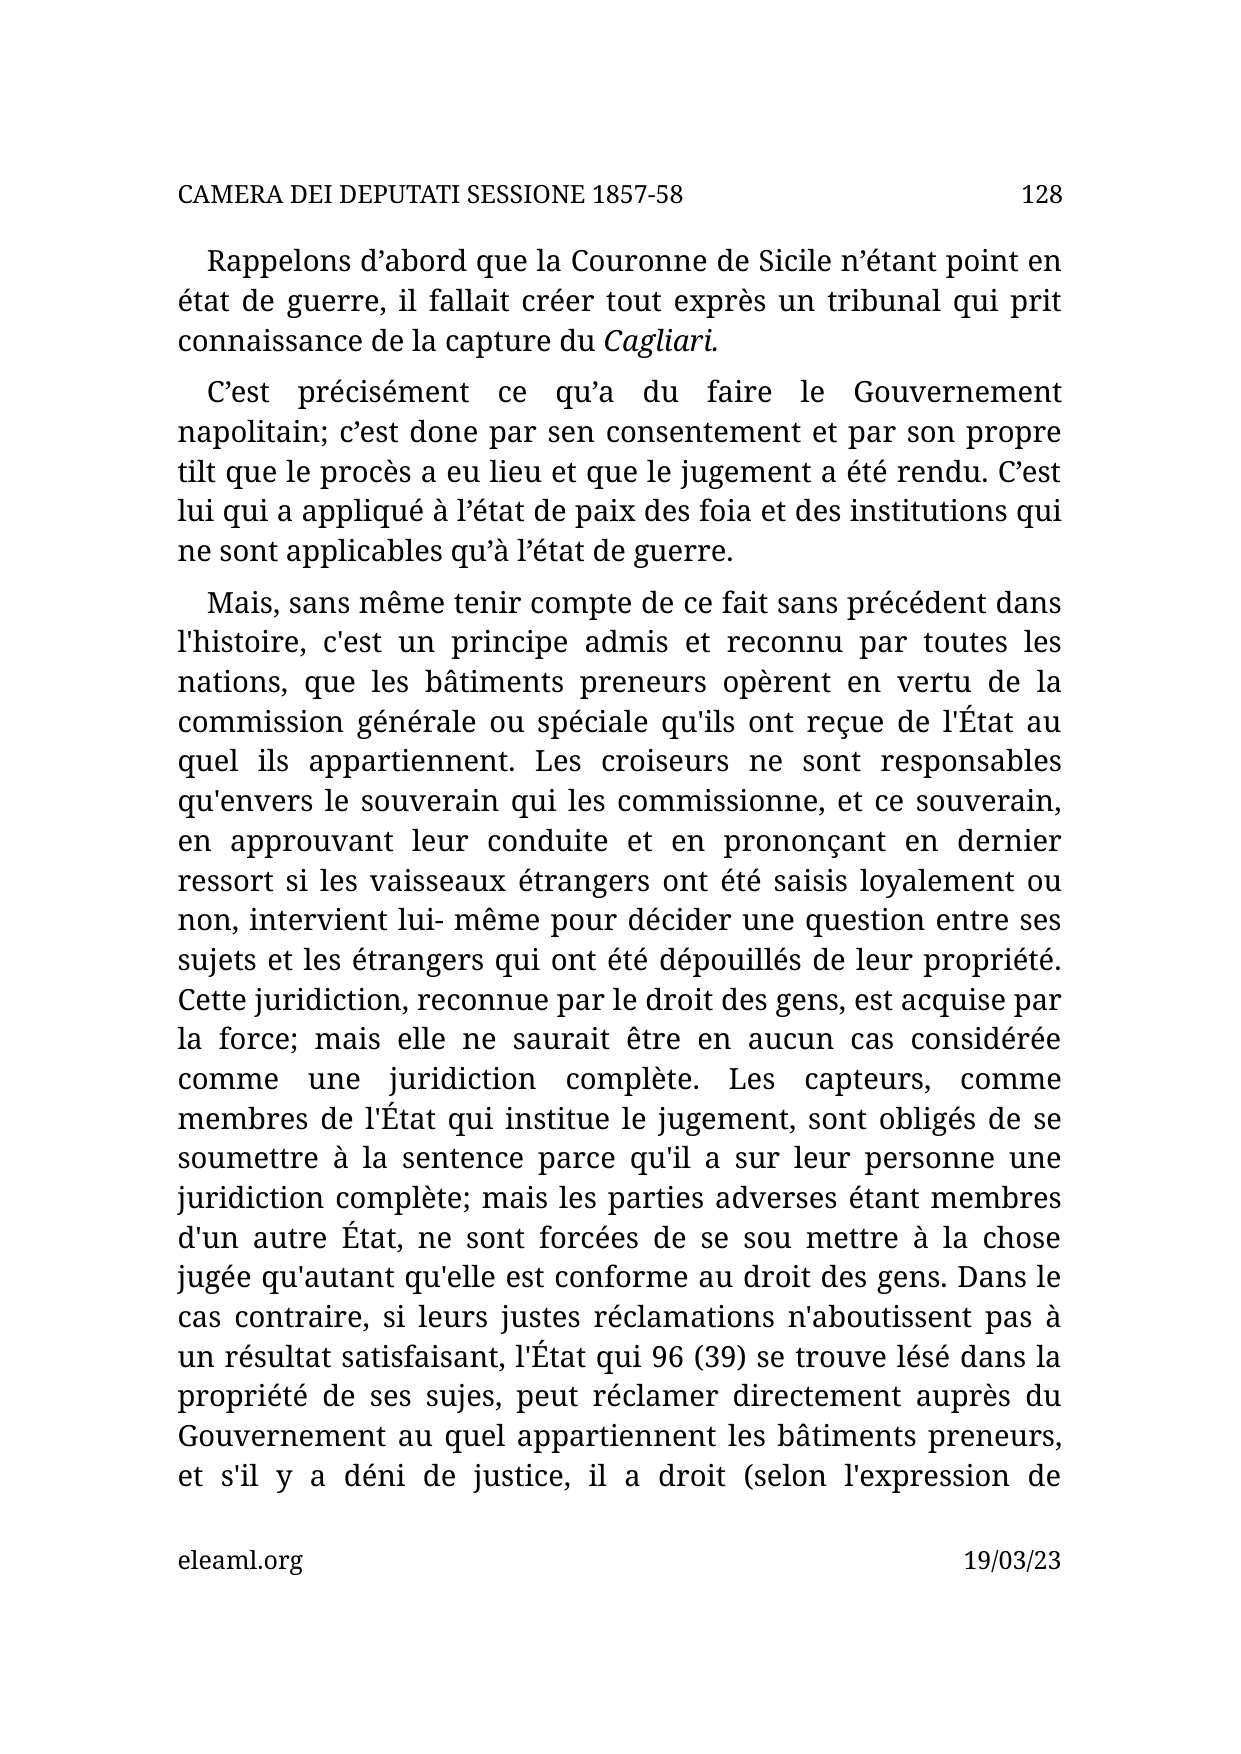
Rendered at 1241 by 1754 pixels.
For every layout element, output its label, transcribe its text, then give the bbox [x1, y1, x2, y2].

text Mais, sans même tenir compte de ce fait sans précédent dans l'histoire, c'est un principe admis et reconnu par toutes les nations, que les bâtiments preneurs opèrent en vertu de la commission générale ou spéciale qu'ils ont reçue de l'État au quel ils appartiennent. Les croiseurs ne sont responsables qu'envers le souverain qui les commissionne, et ce souverain, en approuvant leur conduite et en prononçant en dernier ressort si les vaisseaux étrangers ont été saisis loyalement ou non, intervient lui- même pour décider une question entre ses sujets et les étrangers qui ont été dépouillés de leur propriété. Cette juridiction, reconnue par le droit des gens, est acquise par la force; mais elle ne saurait être en aucun cas considérée comme une juridiction complète. Les capteurs, comme membres de l'État qui institue le jugement, sont obligés de se soumettre à la sentence parce qu'il a sur leur personne une juridiction complète; mais les parties adverses étant membres d'un autre État, ne sont forcées de se sou mettre à la chose jugée qu'autant qu'elle est conforme au droit des gens. Dans le cas contraire, si leurs justes réclamations n'aboutissent pas à un résultat satisfaisant, l'État qui 96 (39) se trouve lésé dans la propriété de ses sujes, peut réclamer directement auprès du Gouvernement au quel appartiennent les bâtiments preneurs, et s'il y a déni de justice, il a droit (selon l'expression de [177, 582, 1063, 1495]
text C’est précisément ce qu’a du faire le Gouvernement napolitain; c’est done par sen consentement et par son propre tilt que le procès a eu lieu et que le jugement a été rendu. C’est lui qui a appliqué à l’état de paix des foia et des institutions qui ne sont applicables qu’à l’état de guerre. [177, 372, 1063, 570]
text Rappelons d’abord que la Couronne de Sicile n’étant point en état de guerre, il fallait créer tout exprès un tribunal qui prit connaissance de la capture du Cagliari. [177, 241, 1063, 360]
